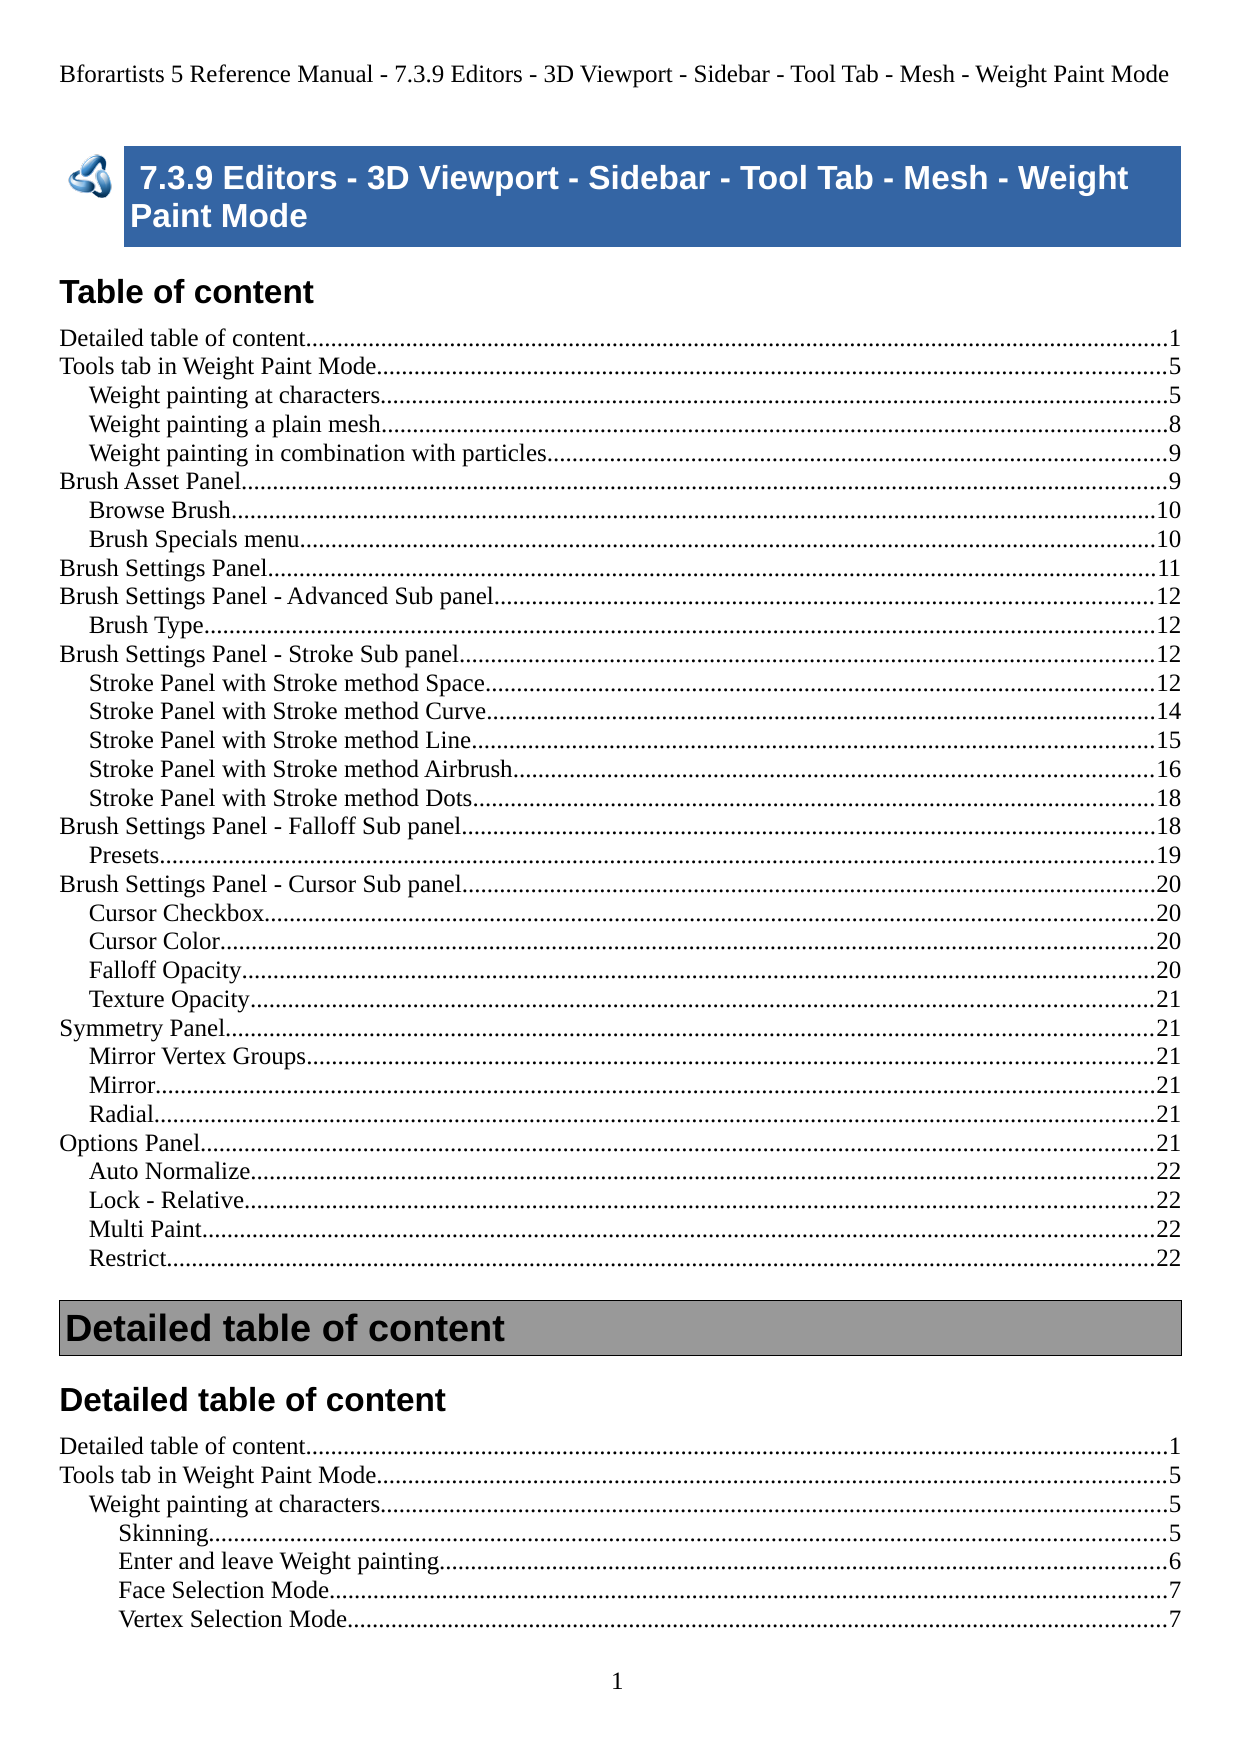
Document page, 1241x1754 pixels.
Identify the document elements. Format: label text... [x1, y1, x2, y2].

text Multi Paint 22 [88, 1214, 1181, 1243]
text Brush Settings Panel 11 [59, 553, 1181, 581]
subtitle Detailed table of content [59, 1380, 1181, 1419]
text Texture Opacity 21 [88, 984, 1181, 1013]
text Mirror Vertex Groups 21 [88, 1041, 1181, 1070]
text Brush Asset Panel 9 [59, 466, 1181, 495]
text Falloff Opacity 20 [88, 955, 1181, 984]
text Stroke Panel with Stroke method Line 15 [88, 725, 1181, 754]
text Restrict 22 [88, 1243, 1181, 1271]
table_header [59, 146, 124, 247]
subtitle Table of content [59, 272, 1181, 310]
text Vertex Selection Mode 7 [118, 1604, 1181, 1633]
text Weight painting at characters 5 [88, 1489, 1181, 1518]
text Options Panel 21 [59, 1128, 1181, 1156]
text Tools tab in Weight Paint Mode 5 [59, 1460, 1181, 1489]
picture [65, 152, 114, 201]
text Stroke Panel with Stroke method Airbrush 16 [88, 754, 1181, 783]
text Stroke Panel with Stroke method Curve 14 [88, 696, 1181, 725]
text Brush Settings Panel - Advanced Sub panel 12 [59, 581, 1181, 610]
text Brush Type 12 [88, 610, 1181, 639]
text Auto Normalize 22 [88, 1156, 1181, 1185]
text Cursor Color 20 [88, 926, 1181, 955]
text Lock - Relative 22 [88, 1185, 1181, 1214]
text Tools tab in Weight Paint Mode 5 [59, 351, 1181, 380]
text Skinning 5 [118, 1518, 1181, 1546]
text Weight painting at characters 5 [88, 380, 1181, 409]
text Face Selection Mode 7 [118, 1575, 1181, 1604]
table_header 7.3.9 Editors - 3D Viewport - Sidebar - Tool Tab - Mesh - Weight Paint Mode [124, 146, 1181, 247]
text Enter and leave Weight painting 6 [118, 1546, 1181, 1575]
text Mirror 21 [88, 1070, 1181, 1099]
text Detailed table of content 1 [59, 1431, 1181, 1460]
text Stroke Panel with Stroke method Dots 18 [88, 783, 1181, 811]
text Brush Specials menu 10 [88, 524, 1181, 553]
text Brush Settings Panel - Stroke Sub panel 12 [59, 639, 1181, 668]
text Detailed table of content 1 [59, 323, 1181, 351]
text Symmetry Panel 21 [59, 1013, 1181, 1041]
text Radial 21 [88, 1099, 1181, 1128]
text Presets 19 [88, 840, 1181, 869]
text Stroke Panel with Stroke method Space 12 [88, 668, 1181, 696]
text Cursor Checkbox 20 [88, 898, 1181, 926]
text Brush Settings Panel - Cursor Sub panel 20 [59, 869, 1181, 898]
table_header Detailed table of content [60, 1301, 1181, 1355]
text Browse Brush 10 [88, 495, 1181, 524]
text Weight painting in combination with particles 9 [88, 438, 1181, 466]
text Weight painting a plain mesh 8 [88, 409, 1181, 438]
text Brush Settings Panel - Falloff Sub panel 18 [59, 811, 1181, 840]
